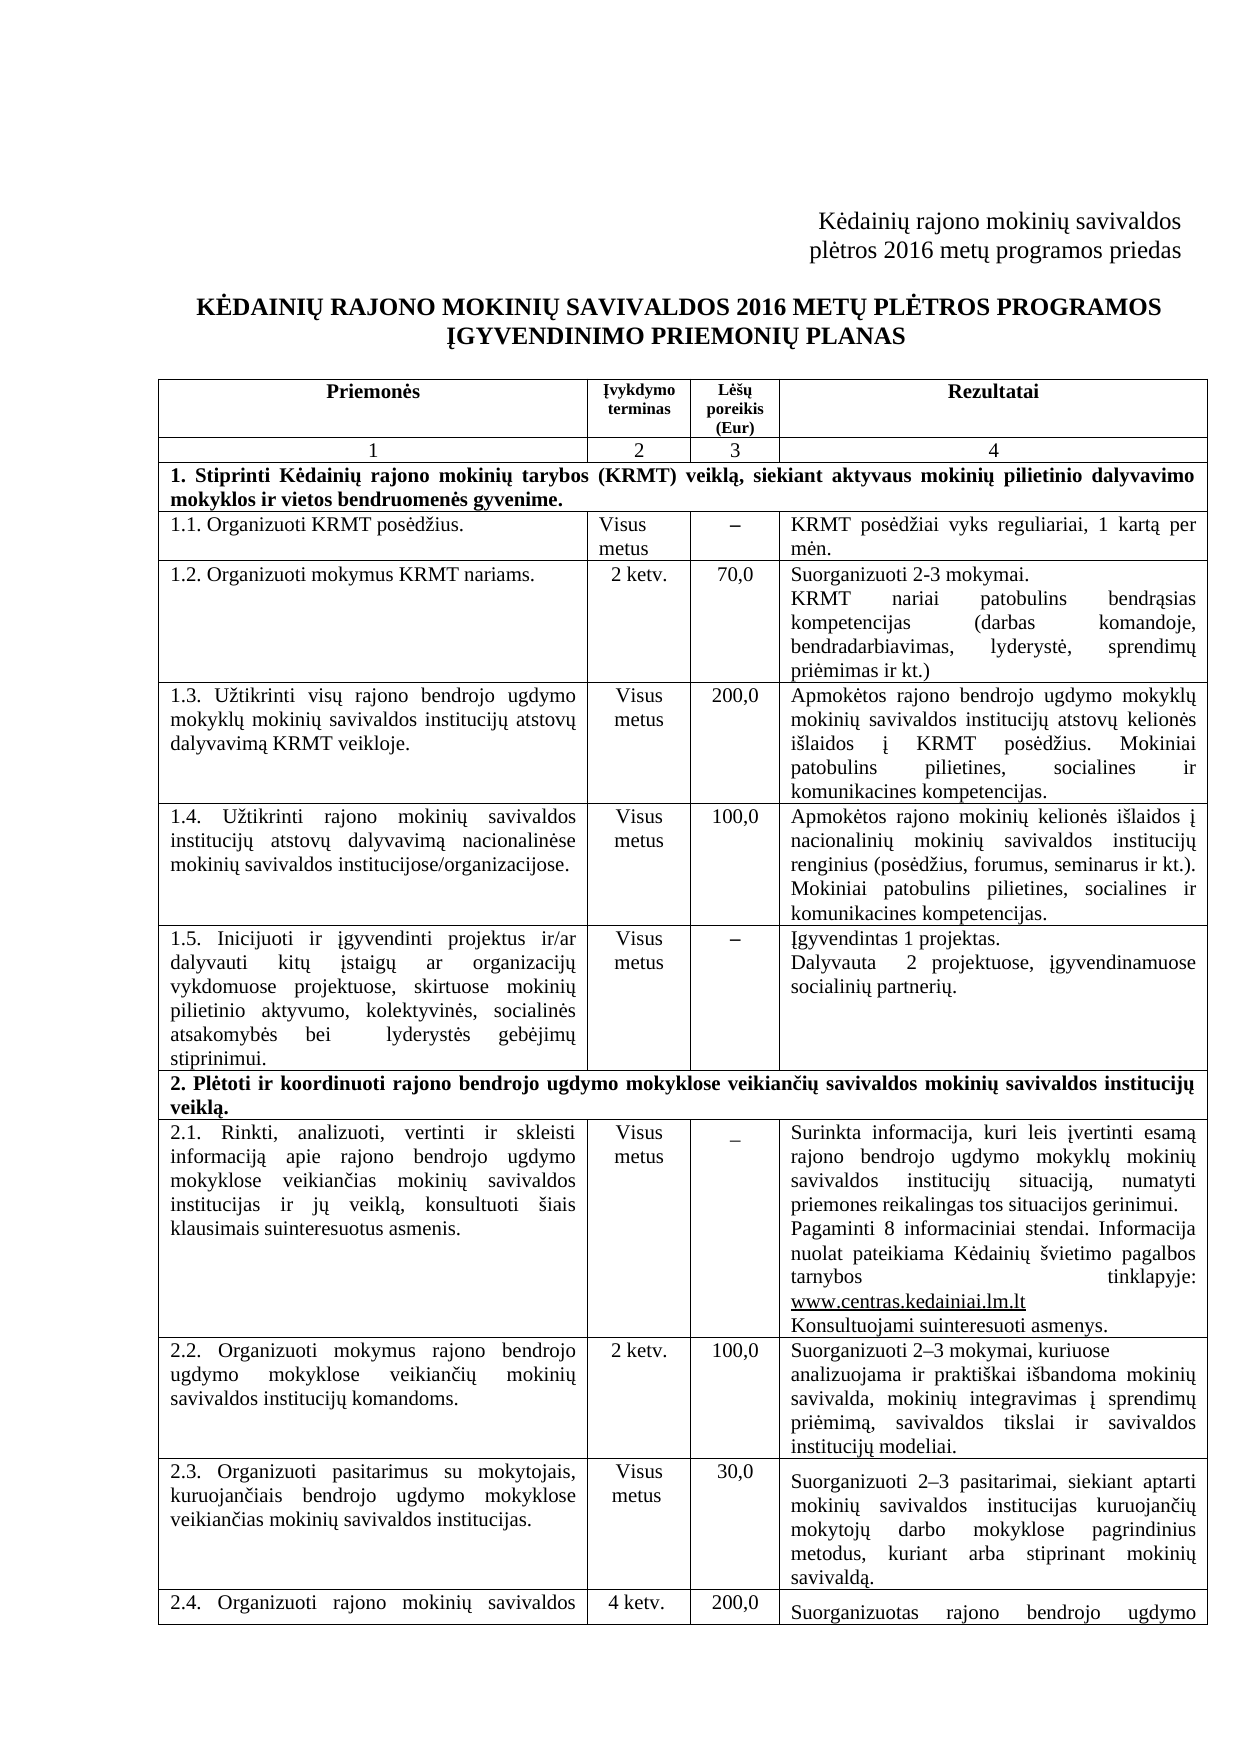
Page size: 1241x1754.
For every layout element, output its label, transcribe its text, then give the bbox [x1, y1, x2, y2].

table_cell 3 [691, 438, 779, 462]
table_cell Suorganizuotas rajono bendrojo ugdymo [780, 1590, 1207, 1624]
table_cell Suorganizuoti 2–3 mokymai, kuriuose analizuojama ir praktiškai išbandoma mokinių savivalda, mokinių integravimas į sprendimų priėmimą, savivaldos tikslai ir savivaldos institucijų modeliai. [780, 1338, 1207, 1458]
table_cell 2. Plėtoti ir koordinuoti rajono bendrojo ugdymo mokyklose veikiančių savivaldos mokinių savivaldos institucijų veiklą. [159, 1071, 1207, 1119]
table_header Lėšų poreikis (Eur) [691, 380, 779, 437]
table_cell Visus metus [588, 804, 690, 924]
table_cell 1.5. Inicijuoti ir įgyvendinti projektus ir/ar dalyvauti kitų įstaigų ar organizacijų vykdomuose projektuose, skirtuose mokinių pilietinio aktyvumo, kolektyvinės, socialinės atsakomybės bei lyderystės gebėjimų stiprinimui. [159, 926, 587, 1070]
table_cell 2.2. Organizuoti mokymus rajono bendrojo ugdymo mokyklose veikiančių mokinių savivaldos institucijų komandoms. [159, 1338, 587, 1458]
table_cell – [691, 926, 779, 1070]
table_cell 1.3. Užtikrinti visų rajono bendrojo ugdymo mokyklų mokinių savivaldos institucijų atstovų dalyvavimą KRMT veikloje. [159, 683, 587, 803]
table_cell – [691, 512, 779, 560]
text plėtros 2016 metų programos priedas [613, 235, 1181, 263]
table_cell Visus metus [588, 512, 690, 560]
table_cell Visus metus [588, 1120, 690, 1337]
table_cell 2 [588, 438, 690, 462]
table_cell 1.2. Organizuoti mokymus KRMT nariams. [159, 561, 587, 682]
text KĖDAINIŲ RAJONO MOKINIŲ SAVIVALDOS 2016 METŲ PLĖTROS PROGRAMOS ĮGYVENDINIMO PRIEMONIŲ PLANAS [177, 292, 1181, 350]
table_cell 2.4. Organizuoti rajono mokinių savivaldos [159, 1590, 587, 1624]
table_cell 200,0 [691, 1590, 779, 1624]
table_cell 200,0 [691, 683, 779, 803]
table_cell 2.1. Rinkti, analizuoti, vertinti ir skleisti informaciją apie rajono bendrojo ugdymo mokyklose veikiančias mokinių savivaldos institucijas ir jų veiklą, konsultuoti šiais klausimais suinteresuotus asmenis. [159, 1120, 587, 1337]
table_cell Visus metus [588, 926, 690, 1070]
table_header Rezultatai [780, 380, 1207, 437]
table_cell Suorganizuoti 2-3 mokymai. KRMT nariai patobulins bendrąsias kompetencijas (darbas komandoje, bendradarbiavimas, lyderystė, sprendimų priėmimas ir kt.) [780, 561, 1207, 682]
table_cell 2 ketv. [588, 1338, 690, 1458]
table_cell Suorganizuoti 2–3 pasitarimai, siekiant aptarti mokinių savivaldos institucijas kuruojančių mokytojų darbo mokyklose pagrindinius metodus, kuriant arba stiprinant mokinių savivaldą. [780, 1459, 1207, 1589]
table_cell _ [691, 1120, 779, 1337]
table_cell 4 [780, 438, 1207, 462]
table_cell KRMT posėdžiai vyks reguliariai, 1 kartą per mėn. [780, 512, 1207, 560]
table_cell Apmokėtos rajono bendrojo ugdymo mokyklų mokinių savivaldos institucijų atstovų kelionės išlaidos į KRMT posėdžius. Mokiniai patobulins pilietines, socialines ir komunikacines kompetencijas. [780, 683, 1207, 803]
text Kėdainių rajono mokinių savivaldos [177, 206, 1181, 235]
table_cell 1 [159, 438, 587, 462]
table_cell 1. Stiprinti Kėdainių rajono mokinių tarybos (KRMT) veiklą, siekiant aktyvaus mokinių pilietinio dalyvavimo mokyklos ir vietos bendruomenės gyvenime. [159, 463, 1207, 511]
table_header Įvykdymo terminas [588, 380, 690, 437]
table_cell 2 ketv. [588, 561, 690, 682]
table_cell 30,0 [691, 1459, 779, 1589]
table_cell Visus metus [588, 683, 690, 803]
table_cell 100,0 [691, 804, 779, 924]
table_cell 70,0 [691, 561, 779, 682]
table_cell Apmokėtos rajono mokinių kelionės išlaidos į nacionalinių mokinių savivaldos institucijų renginius (posėdžius, forumus, seminarus ir kt.). Mokiniai patobulins pilietines, socialines ir komunikacines kompetencijas. [780, 804, 1207, 924]
table_cell Surinkta informacija, kuri leis įvertinti esamą rajono bendrojo ugdymo mokyklų mokinių savivaldos institucijų situaciją, numatyti priemones reikalingas tos situacijos gerinimui. Pagaminti 8 informaciniai stendai. Informacija nuolat pateikiama Kėdainių švietimo pagalbos tarnybos tinklapyje: www.centras.kedainiai.lm.lt Konsultuojami suinteresuoti asmenys. [780, 1120, 1207, 1337]
table_cell 100,0 [691, 1338, 779, 1458]
table_cell Įgyvendintas 1 projektas. Dalyvauta 2 projektuose, įgyvendinamuose socialinių partnerių. [780, 926, 1207, 1070]
table_cell 1.1. Organizuoti KRMT posėdžius. [159, 512, 587, 560]
table_cell 4 ketv. [588, 1590, 690, 1624]
table_cell 1.4. Užtikrinti rajono mokinių savivaldos institucijų atstovų dalyvavimą nacionalinėse mokinių savivaldos institucijose/organizacijose. [159, 804, 587, 924]
table_header Priemonės [159, 380, 587, 437]
table_cell Visus metus [588, 1459, 690, 1589]
table_cell 2.3. Organizuoti pasitarimus su mokytojais, kuruojančiais bendrojo ugdymo mokyklose veikiančias mokinių savivaldos institucijas. [159, 1459, 587, 1589]
